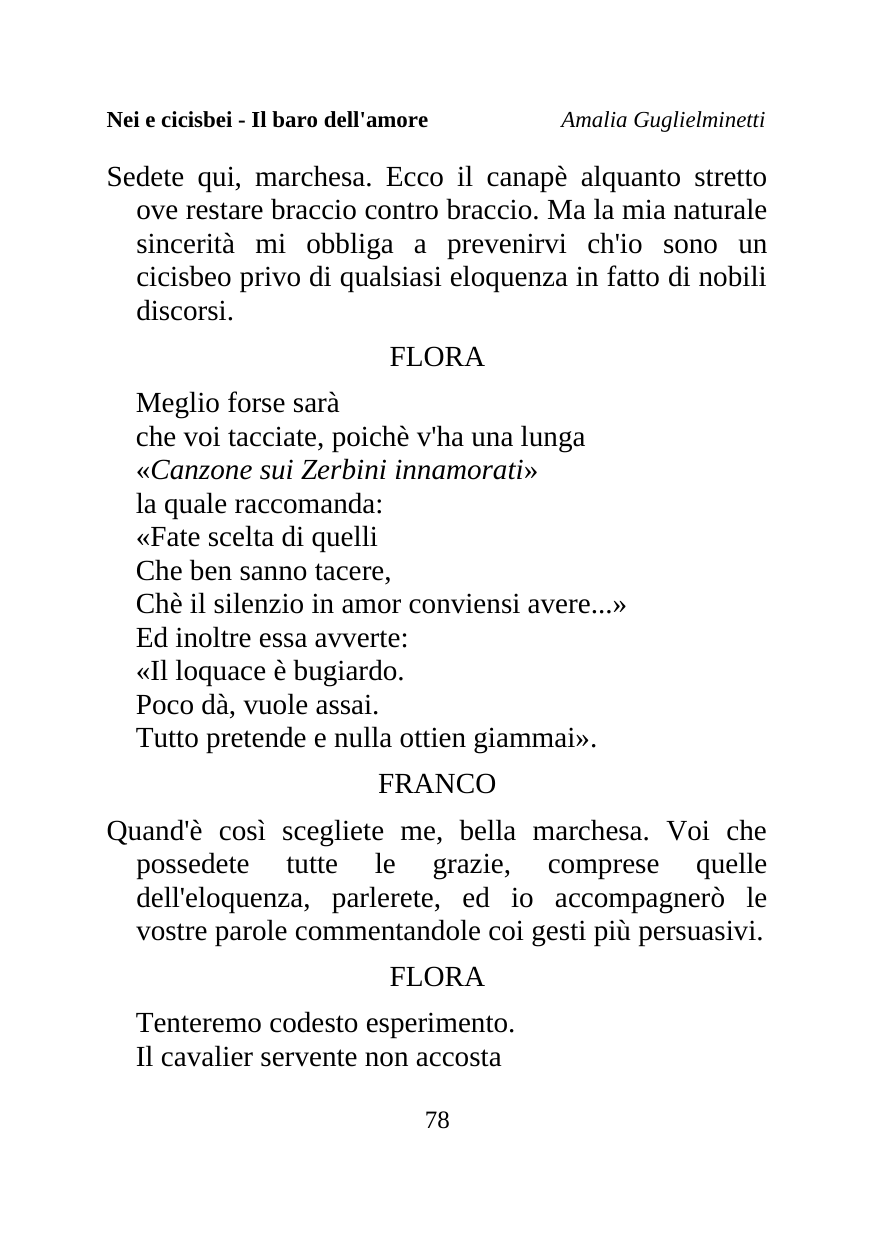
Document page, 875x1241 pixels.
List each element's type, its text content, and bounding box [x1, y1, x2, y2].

text Sedete qui, marchesa. Ecco il canapè alquanto stretto ove restare braccio contro braccio. Ma la mia naturale sincerità mi obbliga a prevenirvi ch'io sono un cicisbeo privo di qualsiasi eloquenza in fatto di nobili discorsi. [106, 159, 768, 327]
text FRANCO [106, 767, 768, 800]
text FLORA [106, 959, 768, 993]
text Tenteremo codesto esperimento. Il cavalier servente non accosta [136, 1005, 768, 1072]
text FLORA [106, 339, 768, 373]
text Quand'è così scegliete me, bella marchesa. Voi che possedete tutte le grazie, comprese quelle dell'eloquenza, parlerete, ed io accompagnerò le vostre parole commentandole coi gesti più persuasivi. [106, 813, 768, 947]
text Meglio forse sarà che voi tacciate, poichè v'ha una lunga «Canzone sui Zerbini innamorati» la quale raccomanda: «Fate scelta di quelli Che ben sanno tacere, Chè il silenzio in amor conviensi avere...» Ed inoltre essa avverte: «Il loquace è bugiardo. Poco dà, vuole assai. Tutto pretende e nulla ottien giammai». [136, 385, 768, 754]
